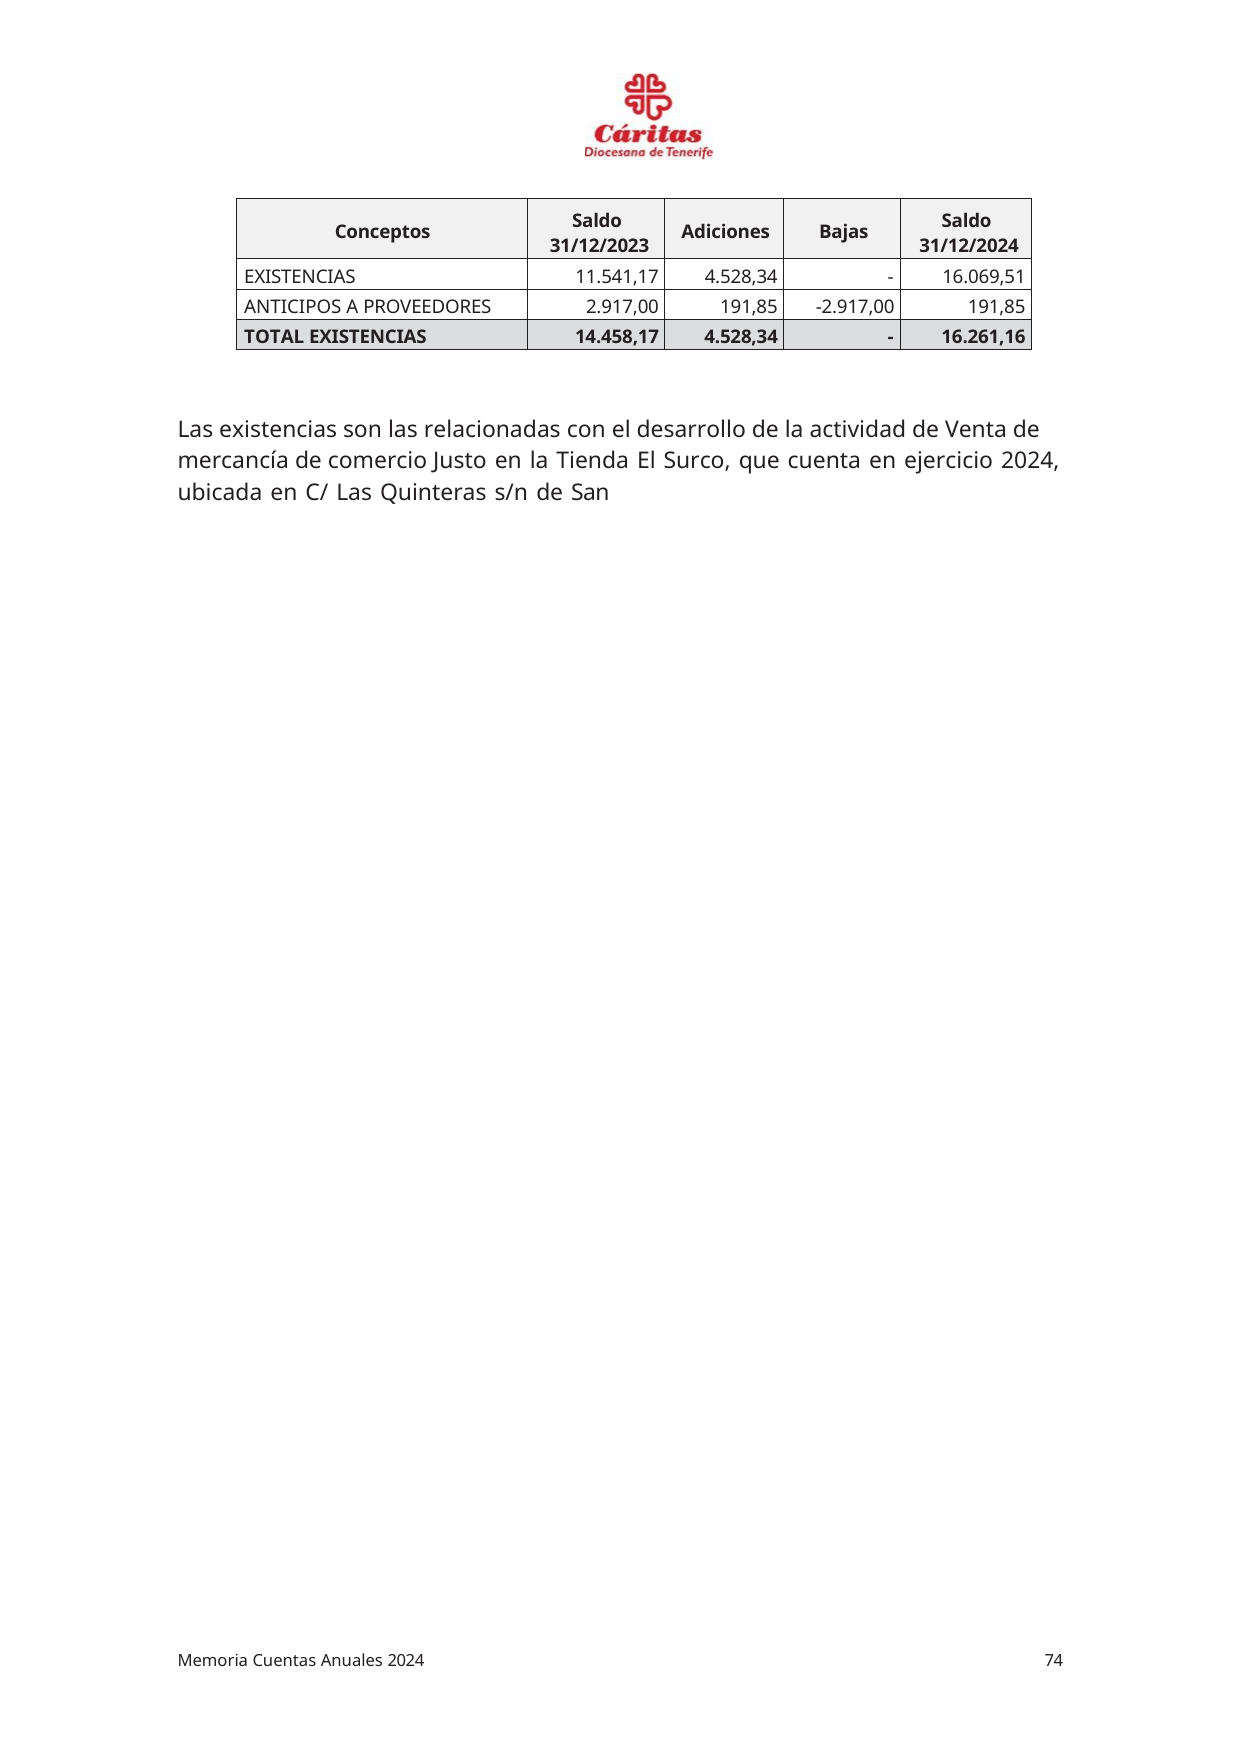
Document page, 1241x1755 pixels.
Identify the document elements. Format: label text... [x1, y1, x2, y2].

table_cell ANTICIPOS A PROVEEDORES [237, 290, 527, 319]
table_cell 2.917,00 [528, 290, 664, 319]
table_cell EXISTENCIAS [237, 259, 527, 288]
table_cell - [784, 259, 900, 288]
table_header Saldo 31/12/2024 [901, 199, 1031, 258]
table_cell 16.069,51 [901, 259, 1031, 288]
table_cell 4.528,34 [665, 259, 783, 288]
table_header Bajas [784, 199, 900, 258]
table_cell 4.528,34 [665, 320, 783, 349]
table_cell 191,85 [665, 290, 783, 319]
table_cell 191,85 [901, 290, 1031, 319]
text Las existencias son las relacionadas con el desarrollo de la actividad de Venta de mercancía de comercio Justo en la Tienda El Surco, que cuenta en ejercicio 2024, ubicada en C/ Las Quinteras s/n de San [177, 413, 1123, 507]
table_cell 11.541,17 [528, 259, 664, 288]
table_header Adiciones [665, 199, 783, 258]
table_cell 16.261,16 [901, 320, 1031, 349]
table_header Saldo 31/12/2023 [528, 199, 664, 258]
table_cell 14.458,17 [528, 320, 664, 349]
table_cell TOTAL EXISTENCIAS [237, 320, 527, 349]
table_header Conceptos [237, 199, 527, 258]
table_cell - [784, 320, 900, 349]
table_cell -2.917,00 [784, 290, 900, 319]
